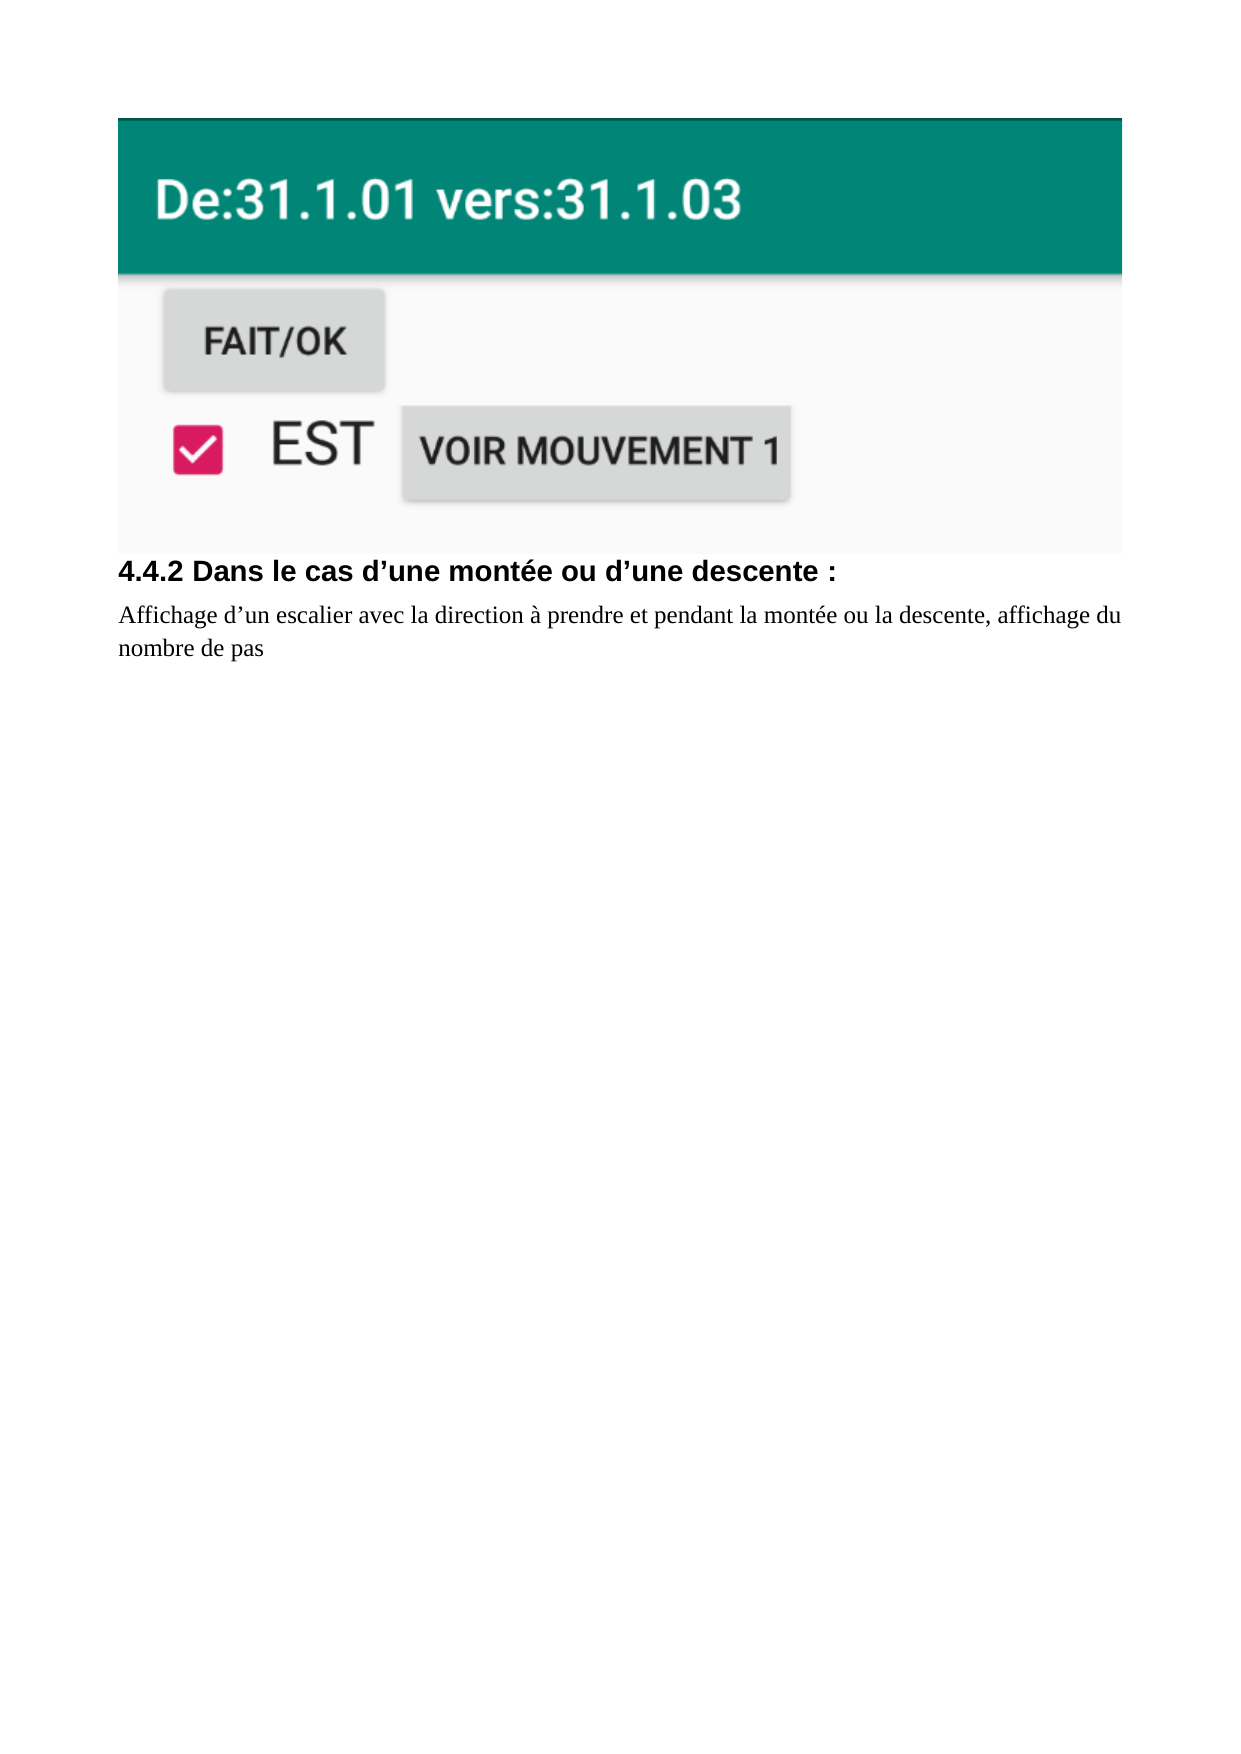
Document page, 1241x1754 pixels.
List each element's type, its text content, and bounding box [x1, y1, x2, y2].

subtitle Dans le cas d’une montée ou d’une descente : [118, 554, 1122, 587]
picture [118, 118, 1123, 554]
text Affichage d’un escalier avec la direction à prendre et pendant la montée ou la descente, affichage du nombre de pas [118, 600, 1122, 661]
